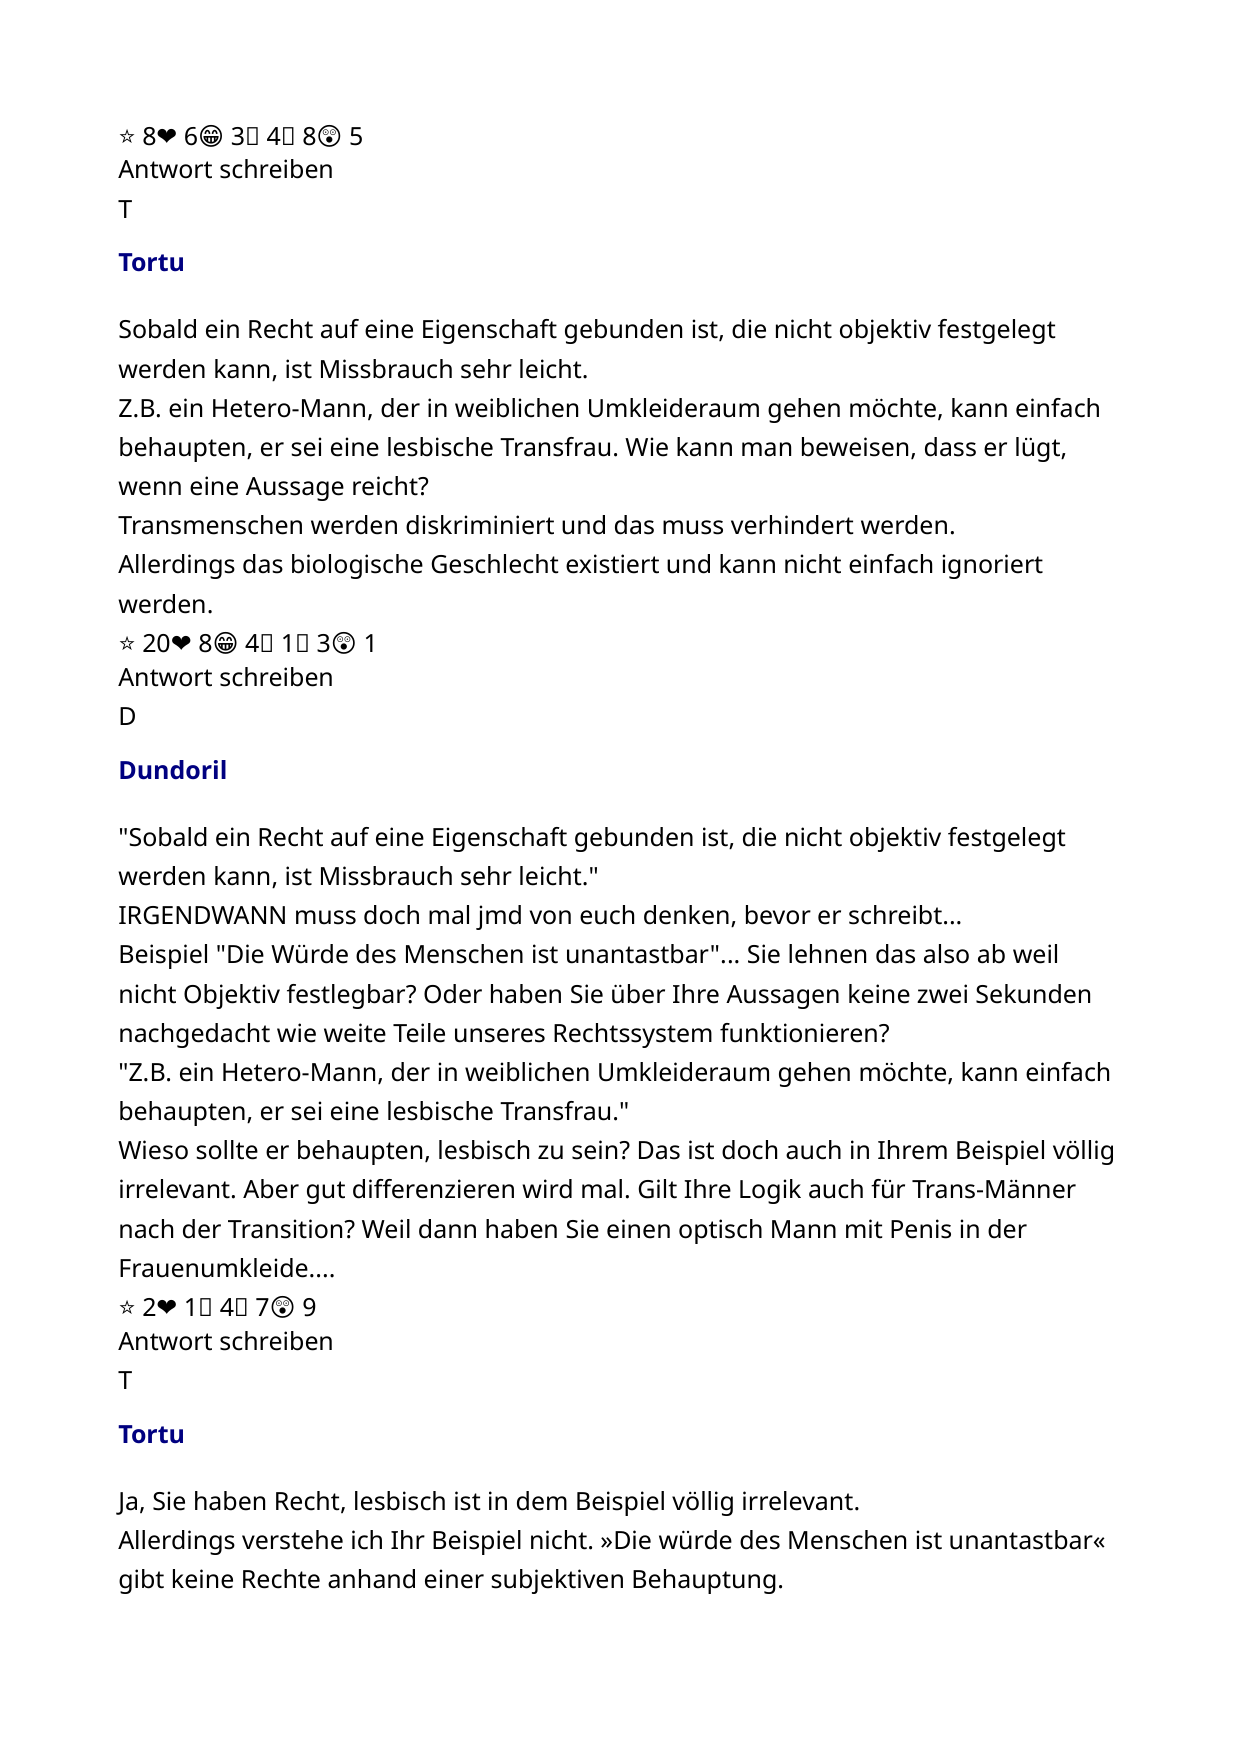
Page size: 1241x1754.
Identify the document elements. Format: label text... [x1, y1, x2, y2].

text T [118, 1363, 1122, 1397]
text Sobald ein Recht auf eine Eigenschaft gebunden ist, die nicht objektiv festgelegt werden kann, ist Missbrauch sehr leicht. [118, 312, 1122, 385]
text T [118, 191, 1122, 225]
text Z.B. ein Hetero-Mann, der in weiblichen Umkleideraum gehen möchte, kann einfach behaupten, er sei eine lesbische Transfrau. Wie kann man beweisen, dass er lügt, wenn eine Aussage reicht? [118, 391, 1122, 503]
subtitle Dundoril [118, 752, 1122, 787]
text Allerdings verstehe ich Ihr Beispiel nicht. »Die würde des Menschen ist unantastbar« gibt keine Rechte anhand einer subjektiven Behauptung. [118, 1523, 1122, 1596]
text Beispiel "Die Würde des Menschen ist unantastbar"... Sie lehnen das also ab weil nicht Objektiv festlegbar? Oder haben Sie über Ihre Aussagen keine zwei Sekunden nachgedacht wie weite Teile unseres Rechtssystem funktionieren? [118, 937, 1122, 1049]
text ⭐️ 2❤️ 1🙁 4🤨 7😲 9 [118, 1289, 1122, 1324]
text Ja, Sie haben Recht, lesbisch ist in dem Beispiel völlig irrelevant. [118, 1484, 1122, 1518]
text "Sobald ein Recht auf eine Eigenschaft gebunden ist, die nicht objektiv festgelegt werden kann, ist Missbrauch sehr leicht." [118, 819, 1122, 893]
subtitle Tortu [118, 245, 1122, 279]
text Antwort schreiben [118, 1324, 1122, 1358]
text Antwort schreiben [118, 152, 1122, 186]
text Allerdings das biologische Geschlecht existiert und kann nicht einfach ignoriert werden. [118, 547, 1122, 620]
text Wieso sollte er behaupten, lesbisch zu sein? Das ist doch auch in Ihrem Beispiel völlig irrelevant. Aber gut differenzieren wird mal. Gilt Ihre Logik auch für Trans-Männer nach der Transition? Weil dann haben Sie einen optisch Mann mit Penis in der Frauenumkleide.... [118, 1133, 1122, 1284]
text D [118, 699, 1122, 733]
subtitle Tortu [118, 1417, 1122, 1451]
text Transmenschen werden diskriminiert und das muss verhindert werden. [118, 508, 1122, 542]
text ⭐️ 20❤️ 8😁 4🙁 1🤨 3😲 1 [118, 626, 1122, 659]
text ⭐️ 8❤️ 6😁 3🙁 4🤨 8😲 5 [118, 118, 1122, 152]
text Antwort schreiben [118, 659, 1122, 694]
text IRGENDWANN muss doch mal jmd von euch denken, bevor er schreibt... [118, 898, 1122, 932]
text "Z.B. ein Hetero-Mann, der in weiblichen Umkleideraum gehen möchte, kann einfach behaupten, er sei eine lesbische Transfrau." [118, 1054, 1122, 1128]
